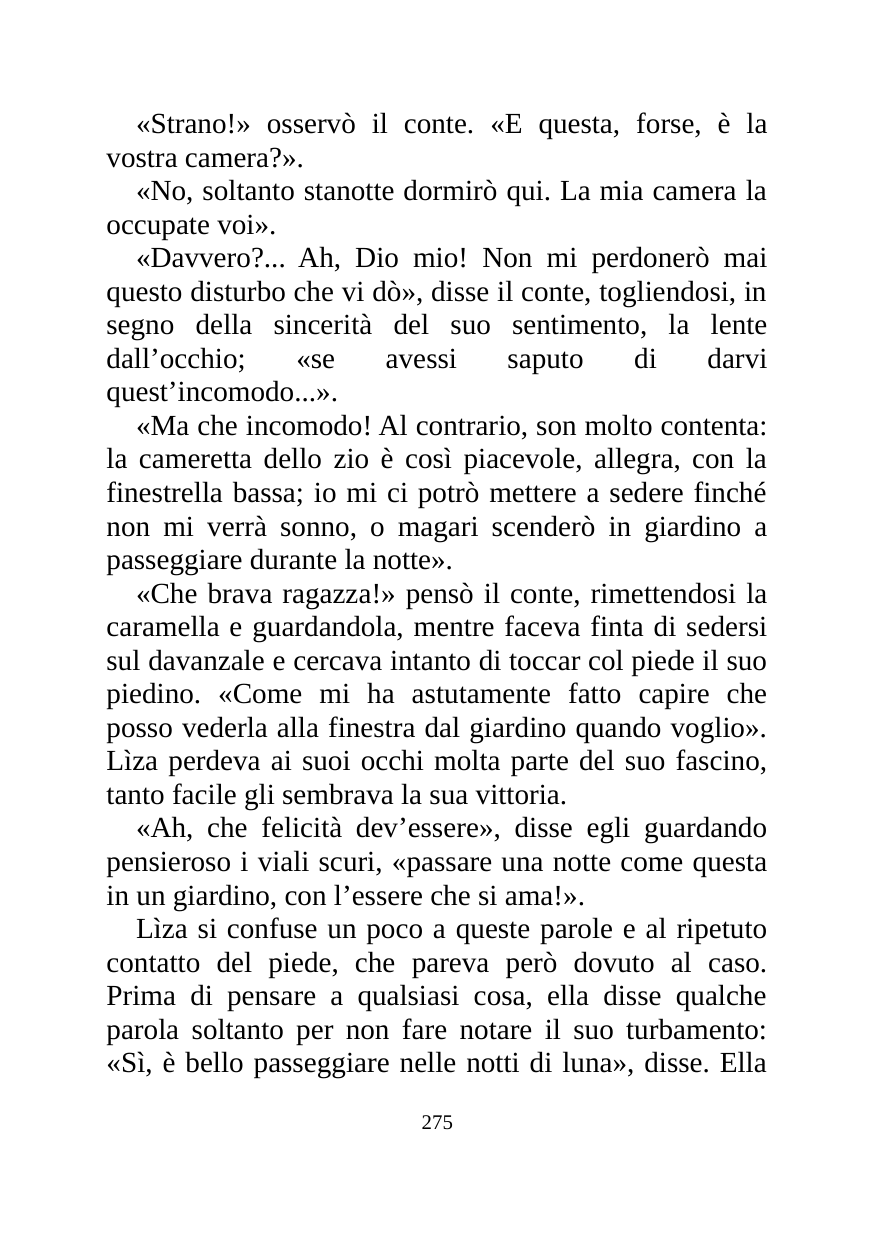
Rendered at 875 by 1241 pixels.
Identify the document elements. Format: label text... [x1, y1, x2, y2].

text «Ah, che felicità dev’essere», disse egli guardando pensieroso i viali scuri, «passare una notte come questa in un giardino, con l’essere che si ama!». [106, 811, 768, 911]
text Lìza si confuse un poco a queste parole e al ripetuto contatto del piede, che pareva però dovuto al caso. Prima di pensare a qualsiasi cosa, ella disse qualche parola soltanto per non fare notare il suo turbamento: «Sì, è bello passeggiare nelle notti di luna», disse. Ella [106, 911, 768, 1079]
text «No, soltanto stanotte dormirò qui. La mia camera la occupate voi». [106, 173, 768, 240]
text «Che brava ragazza!» pensò il conte, rimettendosi la caramella e guardandola, mentre faceva finta di sedersi sul davanzale e cercava intanto di toccar col piede il suo piedino. «Come mi ha astutamente fatto capire che posso vederla alla finestra dal giardino quando voglio». Lìza perdeva ai suoi occhi molta parte del suo fascino, tanto facile gli sembrava la sua vittoria. [106, 576, 768, 811]
text «Strano!» osservò il conte. «E questa, forse, è la vostra camera?». [106, 106, 768, 173]
text «Ma che incomodo! Al contrario, son molto contenta: la cameretta dello zio è così piacevole, allegra, con la finestrella bassa; io mi ci potrò mettere a sedere finché non mi verrà sonno, o magari scenderò in giardino a passeggiare durante la notte». [106, 408, 768, 576]
text «Davvero?... Ah, Dio mio! Non mi perdonerò mai questo disturbo che vi dò», disse il conte, togliendosi, in segno della sincerità del suo sentimento, la lente dall’occhio; «se avessi saputo di darvi quest’incomodo...». [106, 240, 768, 408]
